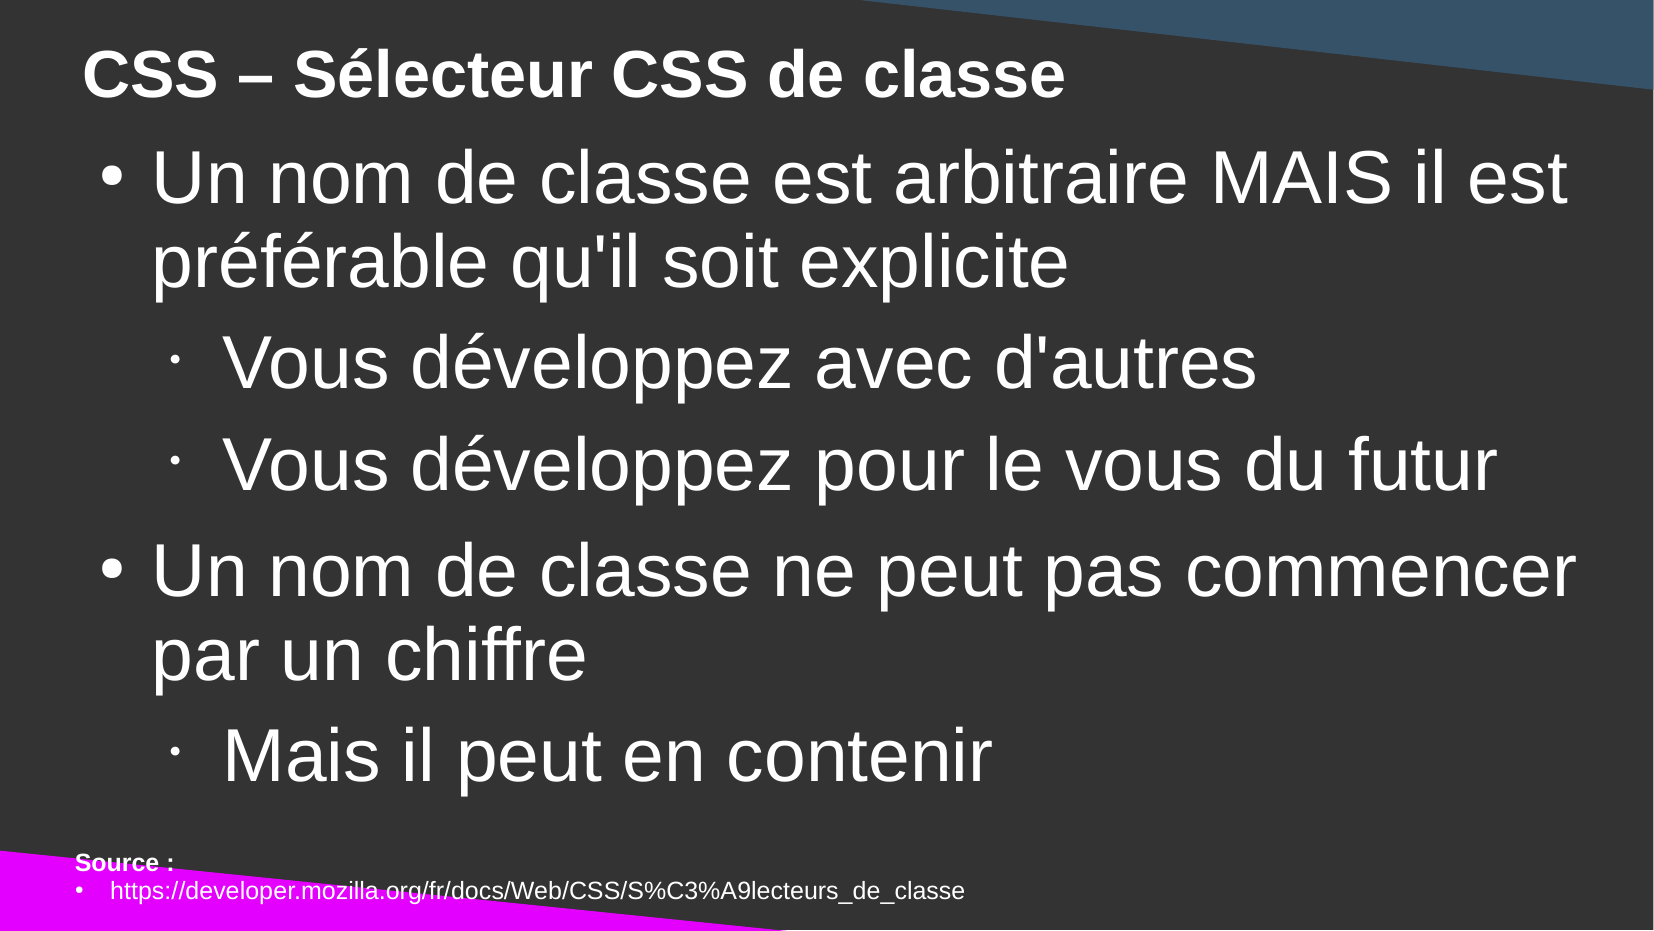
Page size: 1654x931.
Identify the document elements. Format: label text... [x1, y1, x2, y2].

list Un nom de classe est arbitraire MAIS il est préférable qu'il soit explicite Vous développez avec d'autres Vous développez pour le vous du futur Un nom de classe ne peut pas commencer par un chiffre Mais il peut en contenir [80, 135, 1605, 815]
text_box Source : https://developer.mozilla.org/fr/docs/Web/CSS/S%C3%A9lecteurs_de_classe [60, 841, 1546, 913]
text_box [859, 0, 1654, 90]
text_box [0, 850, 788, 931]
title CSS – Sélecteur CSS de classe [82, 37, 1571, 114]
